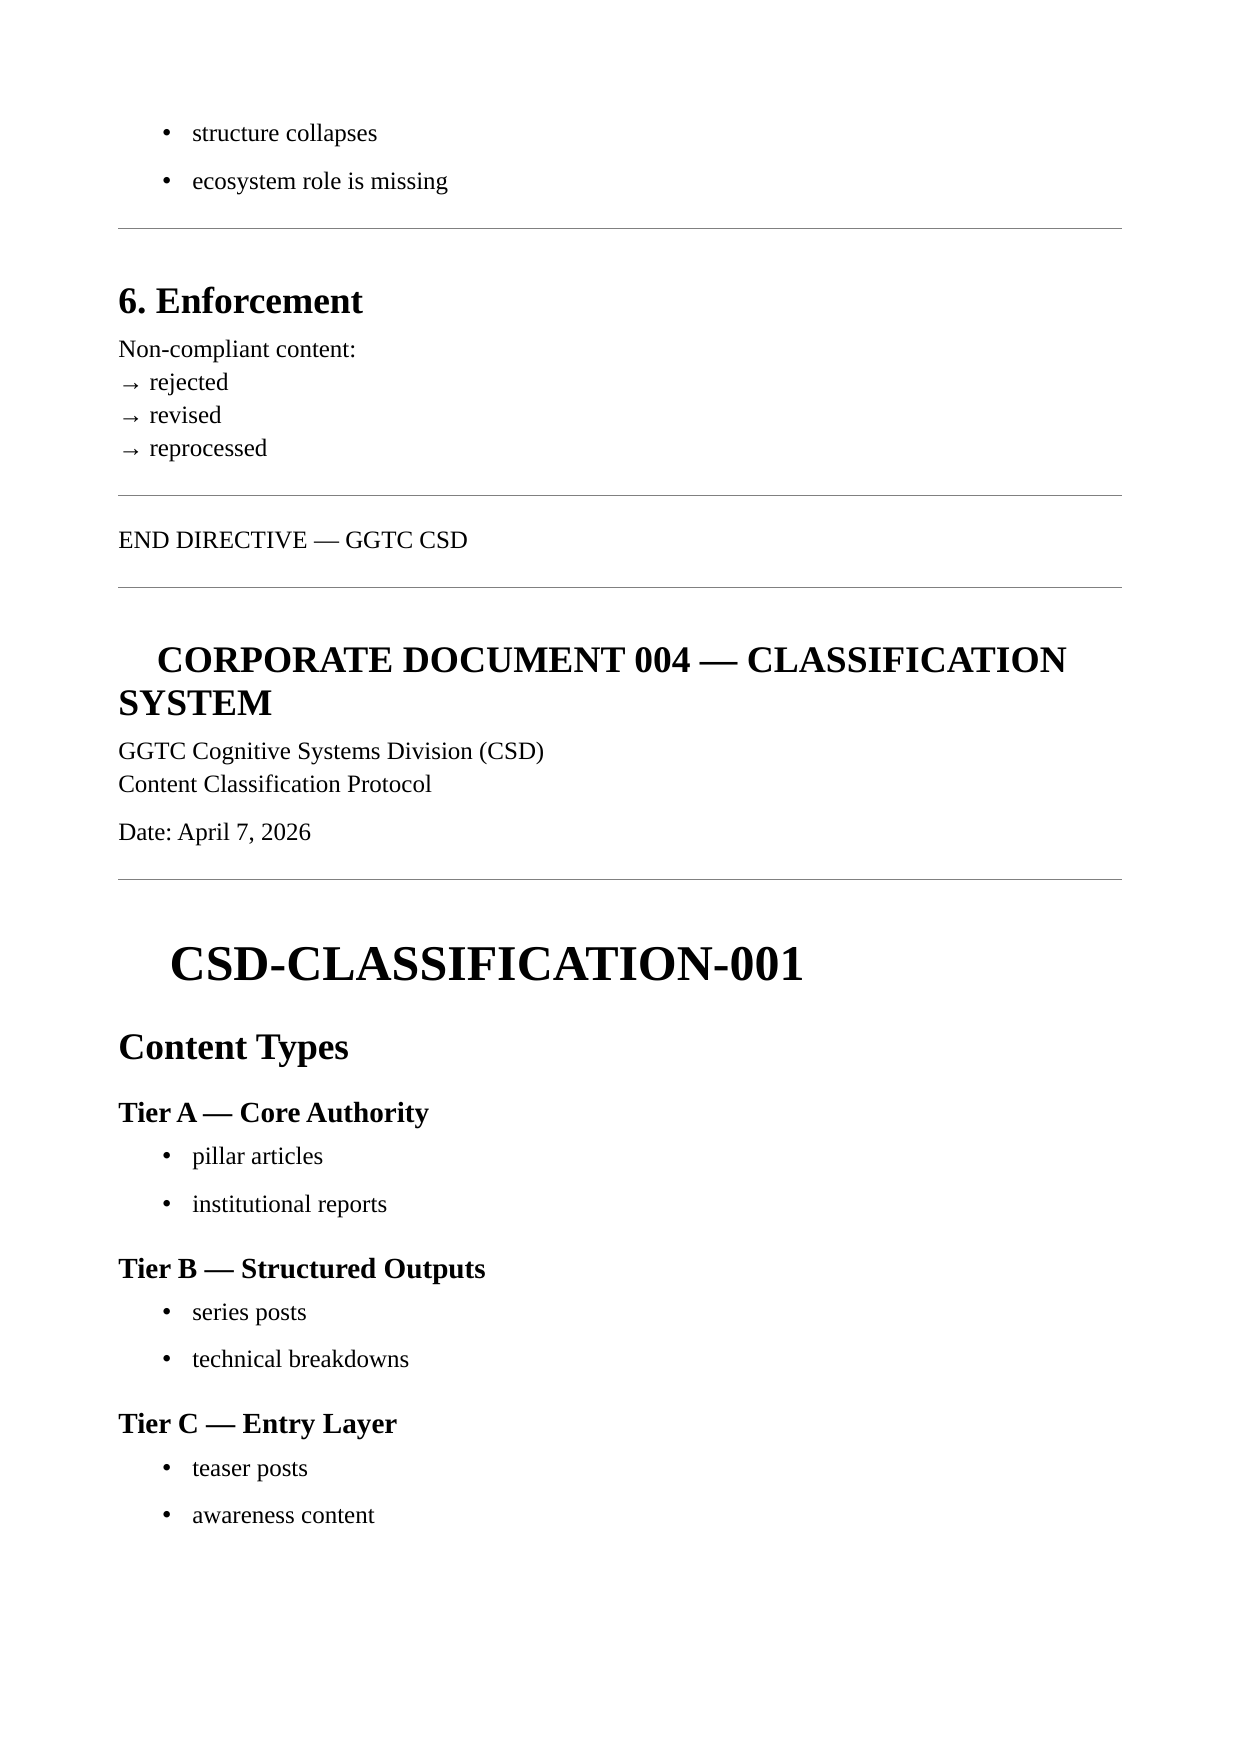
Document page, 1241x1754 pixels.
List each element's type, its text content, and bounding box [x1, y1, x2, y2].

list technical breakdowns [162, 1344, 1122, 1373]
text Date: April 7, 2026 [118, 817, 1122, 846]
subtitle Tier C — Entry Layer [118, 1407, 1122, 1440]
subtitle Content Types [118, 1025, 1122, 1068]
list ecosystem role is missing [162, 166, 1122, 194]
subtitle 🧩 CSD-CLASSIFICATION-001 [118, 934, 1122, 991]
text Non-compliant content: → rejected → revised → reprocessed [118, 334, 1122, 462]
list pillar articles [162, 1141, 1122, 1170]
list institutional reports [162, 1189, 1122, 1217]
subtitle Tier A — Core Authority [118, 1095, 1122, 1128]
list series posts [162, 1297, 1122, 1326]
text GGTC Cognitive Systems Division (CSD) Content Classification Protocol [118, 736, 1122, 798]
text END DIRECTIVE — GGTC CSD [118, 525, 1122, 554]
list structure collapses [162, 118, 1122, 147]
list teaser posts [162, 1453, 1122, 1481]
list awareness content [162, 1500, 1122, 1529]
subtitle 📄 CORPORATE DOCUMENT 004 — CLASSIFICATION SYSTEM [118, 638, 1122, 724]
subtitle 6. Enforcement [118, 278, 1122, 322]
subtitle Tier B — Structured Outputs [118, 1251, 1122, 1284]
